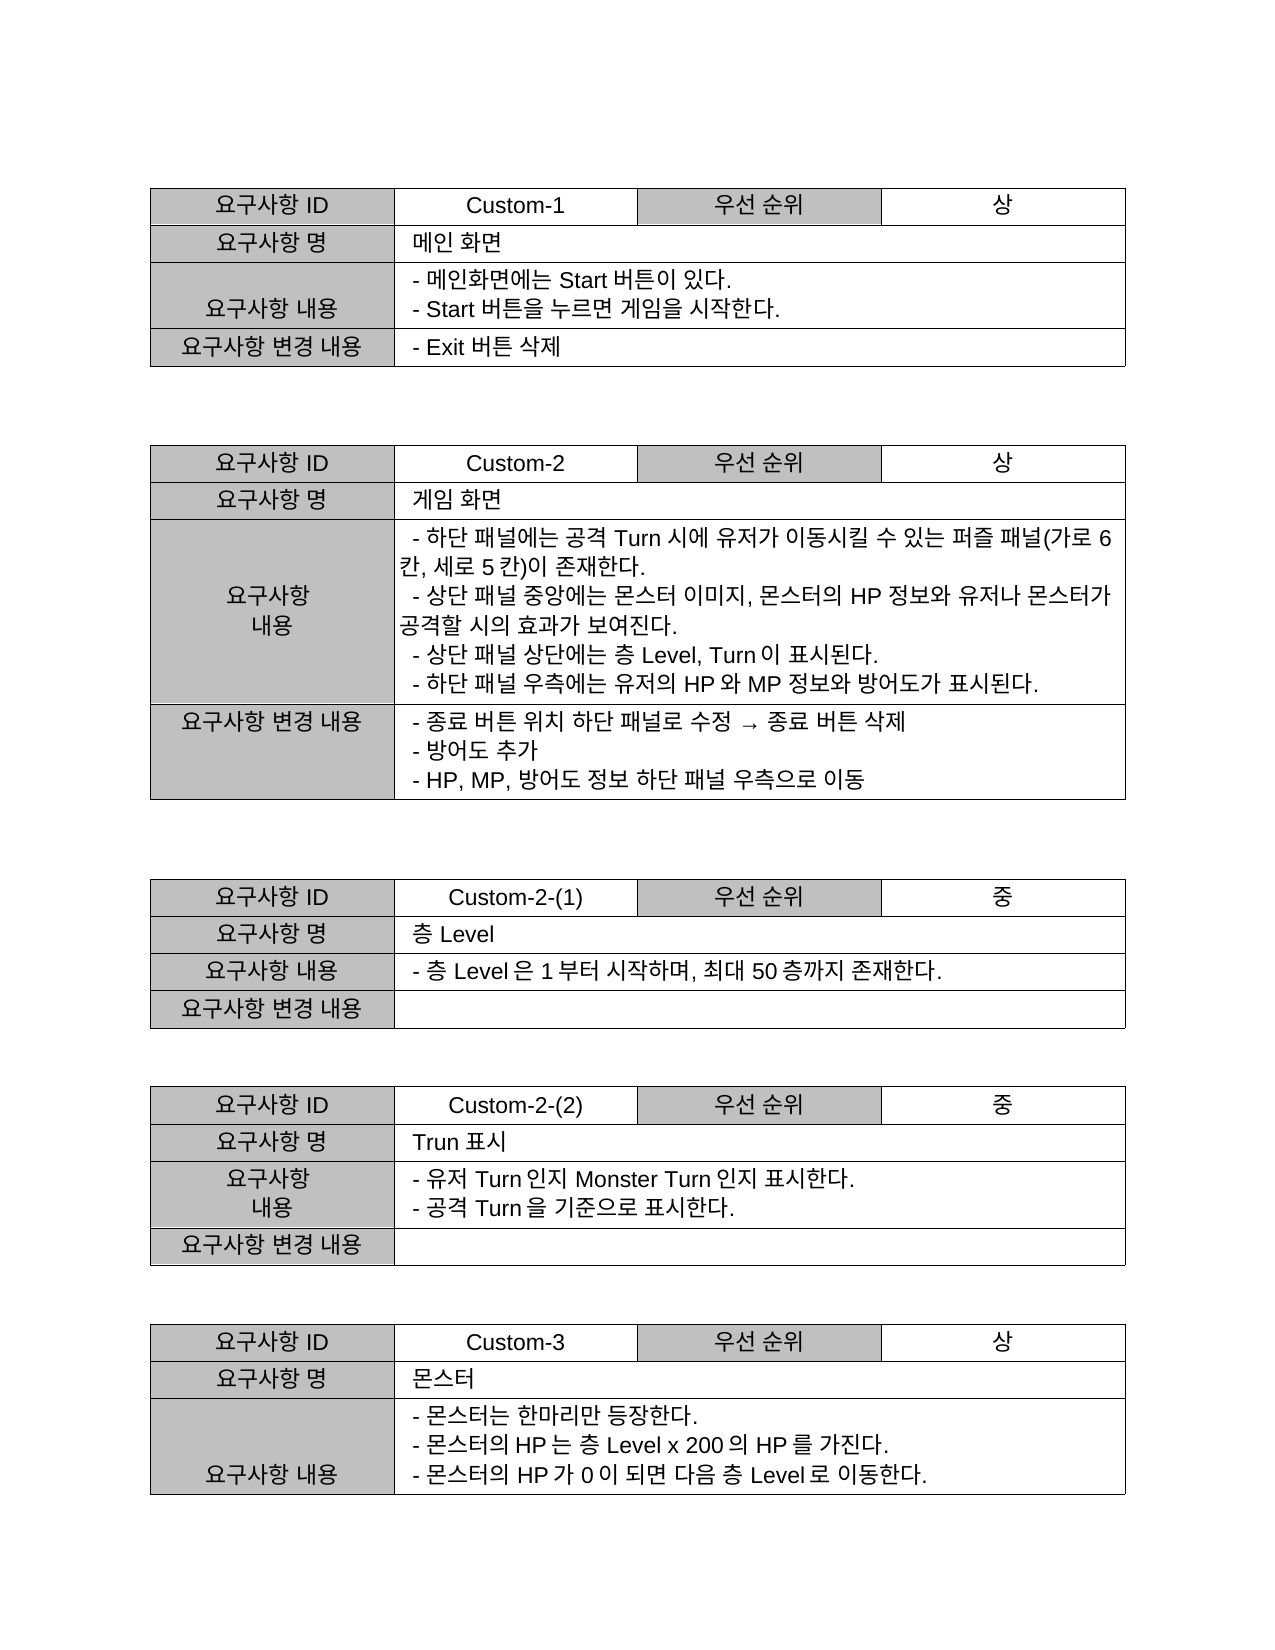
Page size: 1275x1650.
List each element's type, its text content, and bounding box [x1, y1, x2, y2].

table_header 우선 순위 [638, 189, 881, 224]
table_header 요구사항 ID [151, 880, 394, 916]
table_cell 요구사항 변경 내용 [151, 1229, 394, 1264]
table_cell 요구사항 명 [151, 226, 394, 262]
table_header Custom-2-(2) [395, 1087, 637, 1124]
table_header 요구사항 ID [151, 1325, 394, 1361]
table_header 요구사항 ID [151, 1087, 394, 1124]
table_cell 층 Level [395, 917, 1125, 953]
table_cell - 유저 Turn인지 Monster Turn인지 표시한다. - 공격 Turn을 기준으로 표시한다. [395, 1162, 1125, 1227]
table_header 요구사항 ID [151, 446, 394, 482]
table_cell 요구사항 명 [151, 917, 394, 953]
table_cell Trun 표시 [395, 1125, 1125, 1161]
table_cell 요구사항 변경 내용 [151, 991, 394, 1028]
table_cell 요구사항 명 [151, 483, 394, 519]
table_header 상 [882, 446, 1125, 482]
table_cell 요구사항 내용 [151, 1162, 394, 1227]
table_cell 요구사항 변경 내용 [151, 705, 394, 799]
table_cell - 메인화면에는 Start 버튼이 있다. - Start 버튼을 누르면 게임을 시작한다. [395, 263, 1125, 328]
table_header 상 [882, 1325, 1125, 1361]
table_cell [395, 991, 1125, 1028]
table_cell - 종료 버튼 위치 하단 패널로 수정 → 종료 버튼 삭제 - 방어도 추가 - HP, MP, 방어도 정보 하단 패널 우측으로 이동 [395, 705, 1125, 799]
table_header Custom-3 [395, 1325, 637, 1361]
table_header 우선 순위 [638, 1325, 881, 1361]
table_cell 몬스터 [395, 1362, 1125, 1398]
table_cell 게임 화면 [395, 483, 1125, 519]
table_header 요구사항 ID [151, 189, 394, 224]
table_cell - 층 Level은 1부터 시작하며, 최대 50층까지 존재한다. [395, 954, 1125, 990]
table_cell 요구사항 명 [151, 1125, 394, 1161]
table_cell 요구사항 변경 내용 [151, 329, 394, 366]
table_cell 요구사항 내용 [151, 520, 394, 703]
table_cell 요구사항 내용 [151, 1399, 394, 1494]
table_cell 요구사항 명 [151, 1362, 394, 1398]
table_cell [395, 1229, 1125, 1264]
table_header Custom-1 [395, 189, 637, 224]
table_cell - Exit 버튼 삭제 [395, 329, 1125, 366]
table_cell 요구사항 내용 [151, 954, 394, 990]
table_header 상 [882, 189, 1125, 224]
table_header 우선 순위 [638, 1087, 881, 1124]
table_cell 요구사항 내용 [151, 263, 394, 328]
table_header 중 [882, 1087, 1125, 1124]
table_header 우선 순위 [638, 446, 881, 482]
table_header Custom-2-(1) [395, 880, 637, 916]
table_cell - 몬스터는 한마리만 등장한다. - 몬스터의HP는 층 Level x 200의 HP를 가진다. - 몬스터의 HP가 0이 되면 다음 층 Level로 이동한다. [395, 1399, 1125, 1494]
table_header Custom-2 [395, 446, 637, 482]
table_header 중 [882, 880, 1125, 916]
table_cell 메인 화면 [395, 226, 1125, 262]
table_cell - 하단 패널에는 공격 Turn 시에 유저가 이동시킬 수 있는 퍼즐 패널(가로 6칸, 세로 5칸)이 존재한다. - 상단 패널 중앙에는 몬스터 이미지, 몬스터의 HP 정보와 유저나 몬스터가 공격할 시의 효과가 보여진다. - 상단 패널 상단에는 층 Level, Turn이 표시된다. - 하단 패널 우측에는 유저의 HP와 MP 정보와 방어도가 표시된다. [395, 520, 1125, 703]
table_header 우선 순위 [638, 880, 881, 916]
